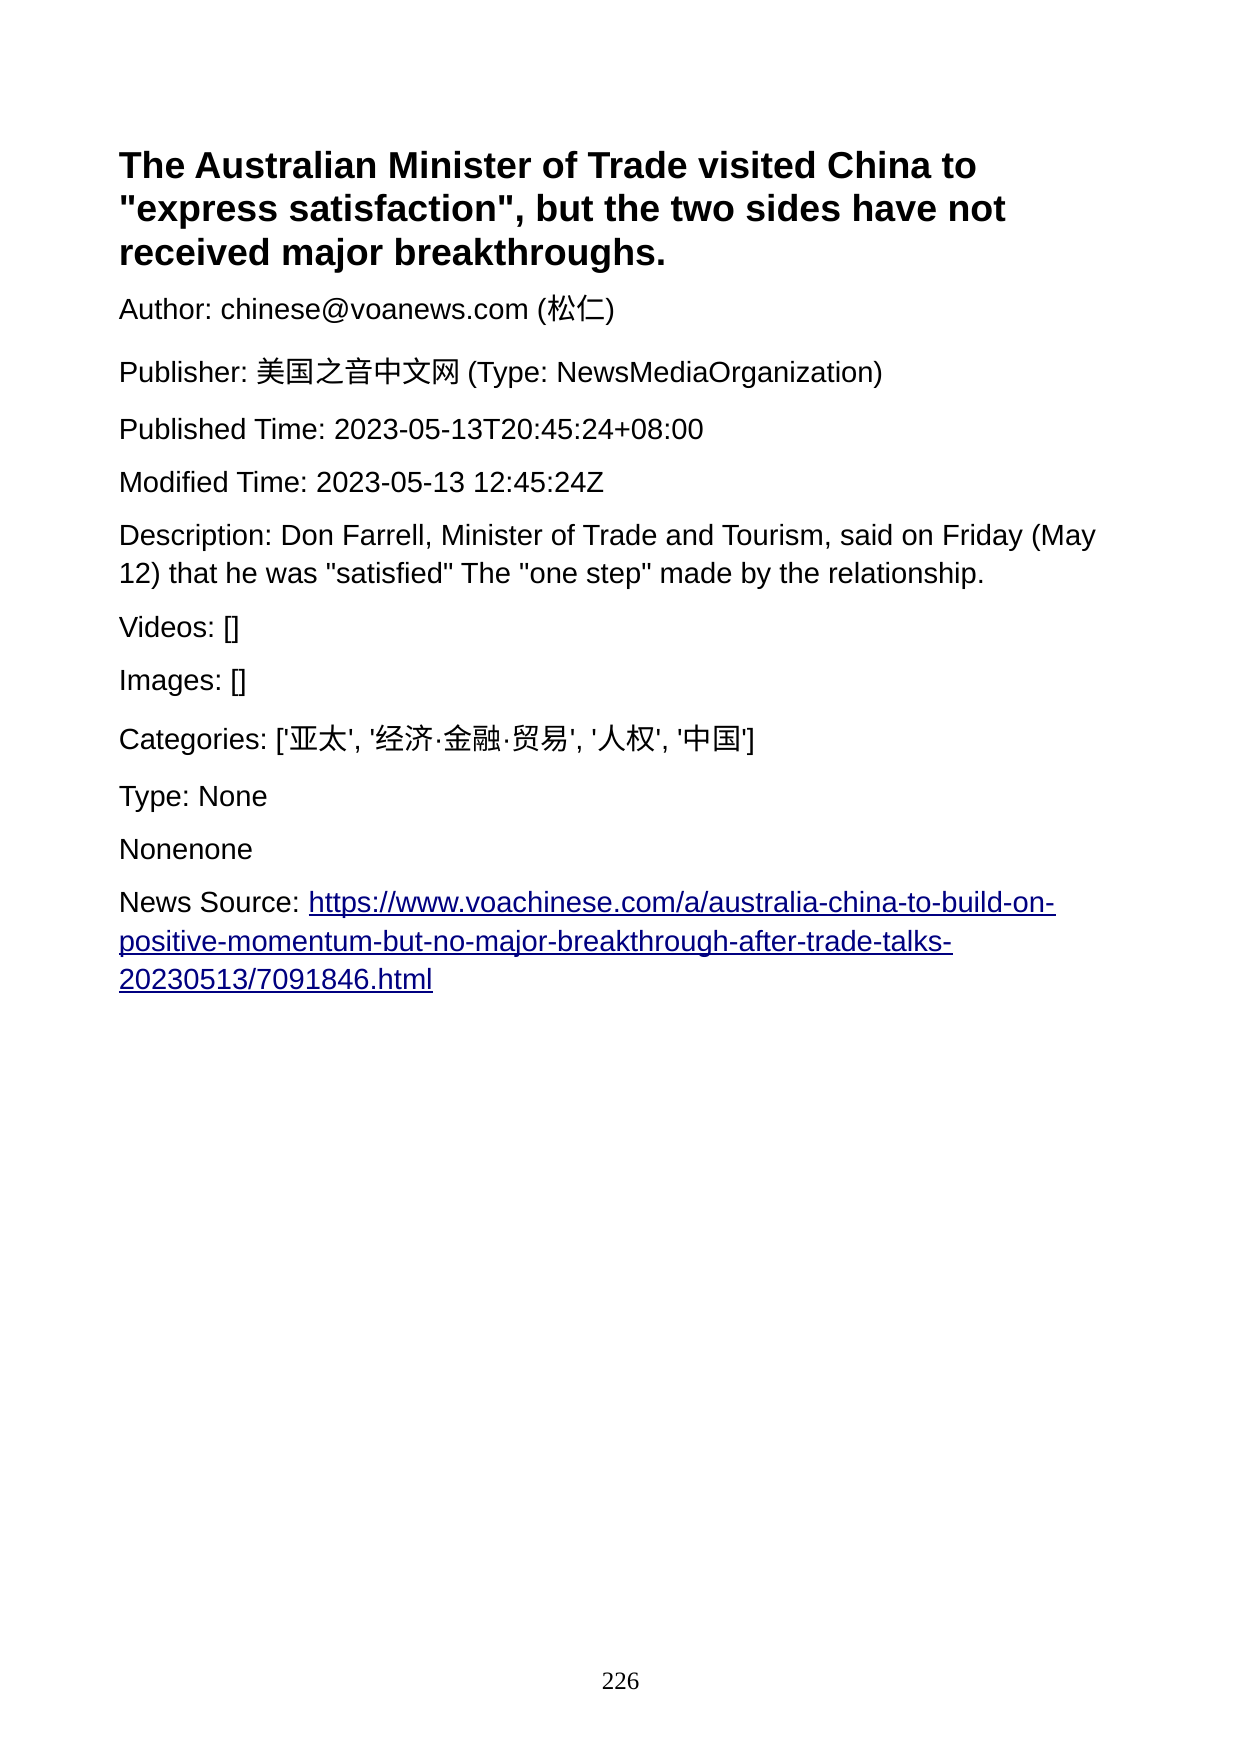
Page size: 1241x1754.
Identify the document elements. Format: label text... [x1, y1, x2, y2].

text News Source: https://www.voachinese.com/a/australia-china-to-build-on-positive-momentum-but-no-major-breakthrough-after-trade-talks-20230513/7091846.html [118, 885, 1122, 996]
text Images: [] [118, 663, 1122, 696]
text Description: Don Farrell, Minister of Trade and Tourism, said on Friday (May 12) that he was "satisfied" The "one step" made by the relationship. [118, 518, 1122, 590]
text Publisher: 美国之音中文网 (Type: NewsMediaOrganization) [118, 348, 1122, 391]
text Categories: ['亚太', '经济·金融·贸易', '人权', '中国'] [118, 716, 1122, 758]
text Videos: [] [118, 609, 1122, 643]
subtitle The Australian Minister of Trade visited China to "express satisfaction", but the two sides have not received major breakthroughs. [118, 143, 1122, 273]
text Author: chinese@voanews.com (松仁) [118, 285, 1122, 328]
text Modified Time: 2023-05-13 12:45:24Z [118, 465, 1122, 498]
text Published Time: 2023-05-13T20:45:24+08:00 [118, 412, 1122, 445]
text Type: None [118, 779, 1122, 812]
text Nonenone [118, 832, 1122, 866]
